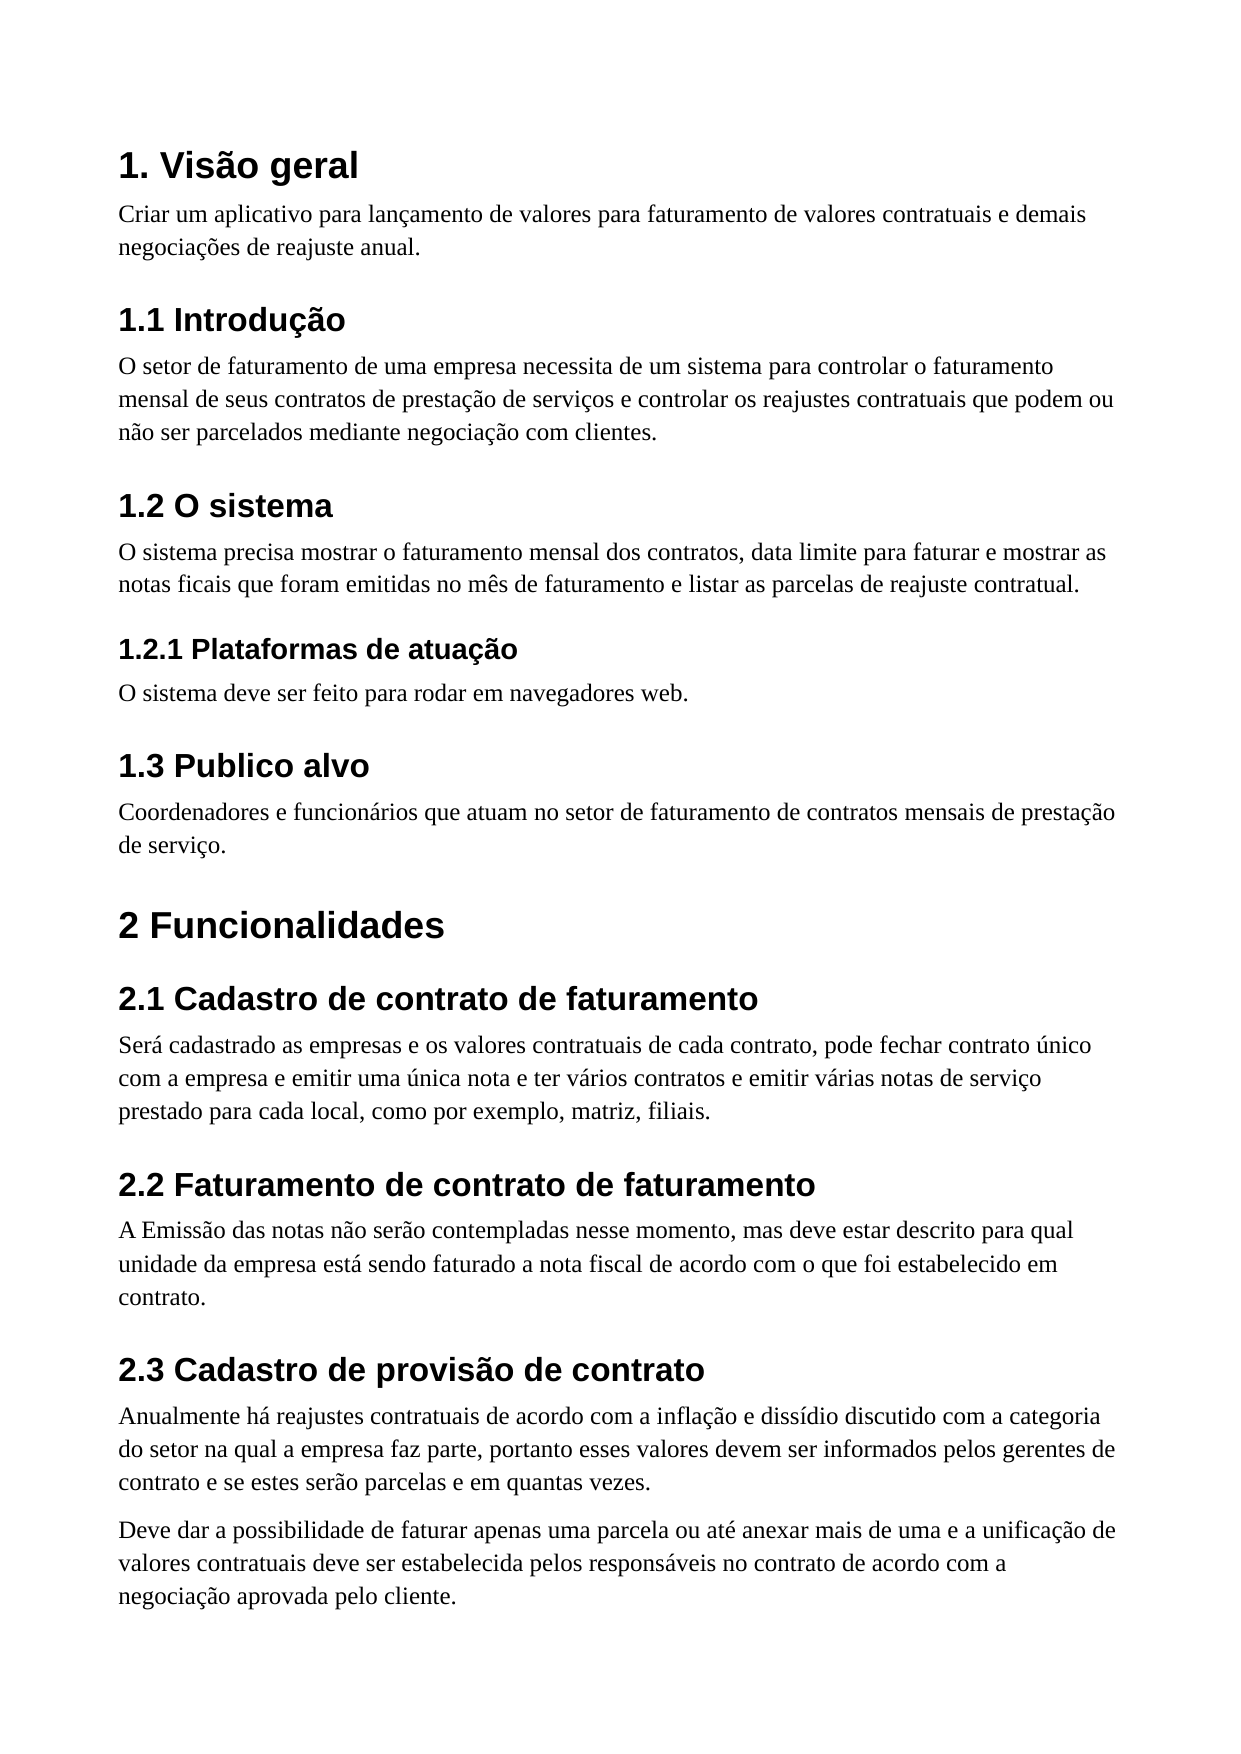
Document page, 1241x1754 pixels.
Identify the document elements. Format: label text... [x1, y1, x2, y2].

text O setor de faturamento de uma empresa necessita de um sistema para controlar o faturamento mensal de seus contratos de prestação de serviços e controlar os reajustes contratuais que podem ou não ser parcelados mediante negociação com clientes. [118, 351, 1122, 446]
text Será cadastrado as empresas e os valores contratuais de cada contrato, pode fechar contrato único com a empresa e emitir uma única nota e ter vários contratos e emitir várias notas de serviço prestado para cada local, como por exemplo, matriz, filiais. [118, 1030, 1122, 1125]
subtitle 1. Visão geral [118, 143, 1122, 186]
subtitle 2.1 Cadastro de contrato de faturamento [118, 979, 1122, 1018]
text A Emissão das notas não serão contempladas nesse momento, mas deve estar descrito para qual unidade da empresa está sendo faturado a nota fiscal de acordo com o que foi estabelecido em contrato. [118, 1216, 1122, 1310]
text Criar um aplicativo para lançamento de valores para faturamento de valores contratuais e demais negociações de reajuste anual. [118, 199, 1122, 261]
text Anualmente há reajustes contratuais de acordo com a inflação e dissídio discutido com a categoria do setor na qual a empresa faz parte, portanto esses valores devem ser informados pelos gerentes de contrato e se estes serão parcelas e em quantas vezes. [118, 1401, 1122, 1496]
text O sistema precisa mostrar o faturamento mensal dos contratos, data limite para faturar e mostrar as notas ficais que foram emitidas no mês de faturamento e listar as parcelas de reajuste contratual. [118, 537, 1122, 598]
subtitle 2.2 Faturamento de contrato de faturamento [118, 1165, 1122, 1203]
text Coordenadores e funcionários que atuam no setor de faturamento de contratos mensais de prestação de serviço. [118, 797, 1122, 859]
subtitle 1.3 Publico alvo [118, 746, 1122, 785]
subtitle 1.2 O sistema [118, 486, 1122, 524]
text O sistema deve ser feito para rodar em navegadores web. [118, 678, 1122, 707]
subtitle 2 Funcionalidades [118, 903, 1122, 946]
subtitle 2.3 Cadastro de provisão de contrato [118, 1350, 1122, 1388]
text Deve dar a possibilidade de faturar apenas uma parcela ou até anexar mais de uma e a unificação de valores contratuais deve ser estabelecida pelos responsáveis no contrato de acordo com a negociação aprovada pelo cliente. [118, 1515, 1122, 1609]
subtitle 1.1 Introdução [118, 300, 1122, 339]
subtitle 1.2.1 Plataformas de atuação [118, 632, 1122, 665]
